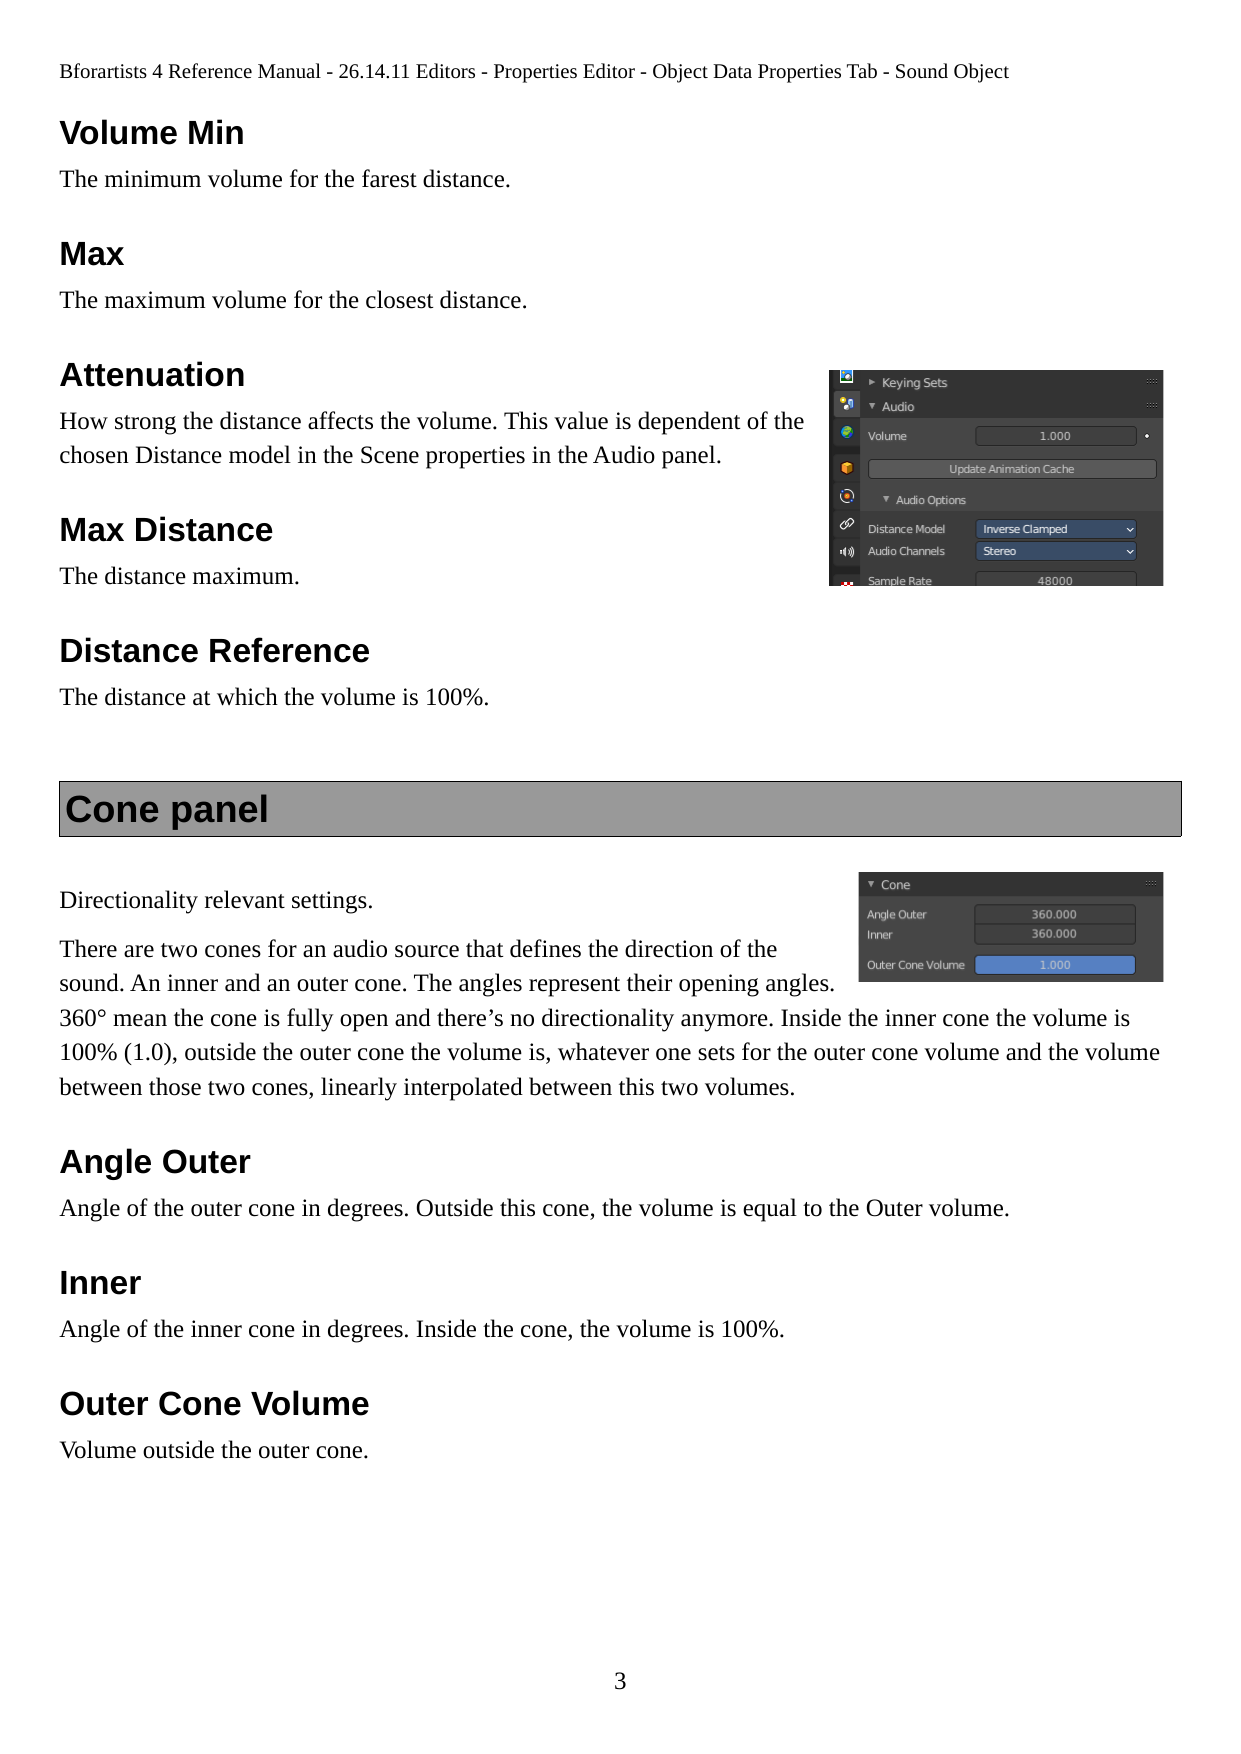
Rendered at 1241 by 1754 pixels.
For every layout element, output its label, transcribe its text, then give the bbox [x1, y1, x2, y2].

subtitle Angle Outer [59, 1142, 1181, 1180]
text Volume outside the outer cone. [59, 1435, 1181, 1464]
text The distance maximum. [59, 561, 1181, 590]
text The distance at which the volume is 100%. [59, 682, 1181, 711]
table_header Cone panel [60, 782, 1181, 836]
text Angle of the inner cone in degrees. Inside the cone, the volume is 100%. [59, 1314, 1181, 1343]
picture [858, 872, 1164, 982]
subtitle Volume Min [59, 113, 1181, 151]
text How strong the distance affects the volume. This value is dependent of the chosen Distance model in the Scene properties in the Audio panel. [59, 406, 829, 469]
picture [829, 370, 1164, 586]
text Angle of the outer cone in degrees. Outside this cone, the volume is equal to the Outer volume. [59, 1193, 1181, 1222]
subtitle [1164, 510, 1181, 549]
subtitle Max [59, 234, 1181, 272]
subtitle Distance Reference [59, 631, 1181, 670]
text Directionality relevant settings. [59, 885, 858, 914]
subtitle Attenuation [59, 355, 1181, 393]
subtitle Outer Cone Volume [59, 1384, 1181, 1422]
subtitle Inner [59, 1263, 1181, 1301]
text The minimum volume for the farest distance. [59, 164, 1181, 192]
subtitle Max Distance [59, 510, 829, 549]
text The maximum volume for the closest distance. [59, 285, 1181, 313]
text There are two cones for an audio source that defines the direction of the sound. An inner and an outer cone. The angles represent their opening angles. 360° mean the cone is fully open and there’s no directionality anymore. Inside the inner cone the volume is 100% (1.0), outside the outer cone the volume is, whatever one sets for the outer cone volume and the volume between those two cones, linearly interpolated between this two volumes. [59, 934, 1181, 1101]
